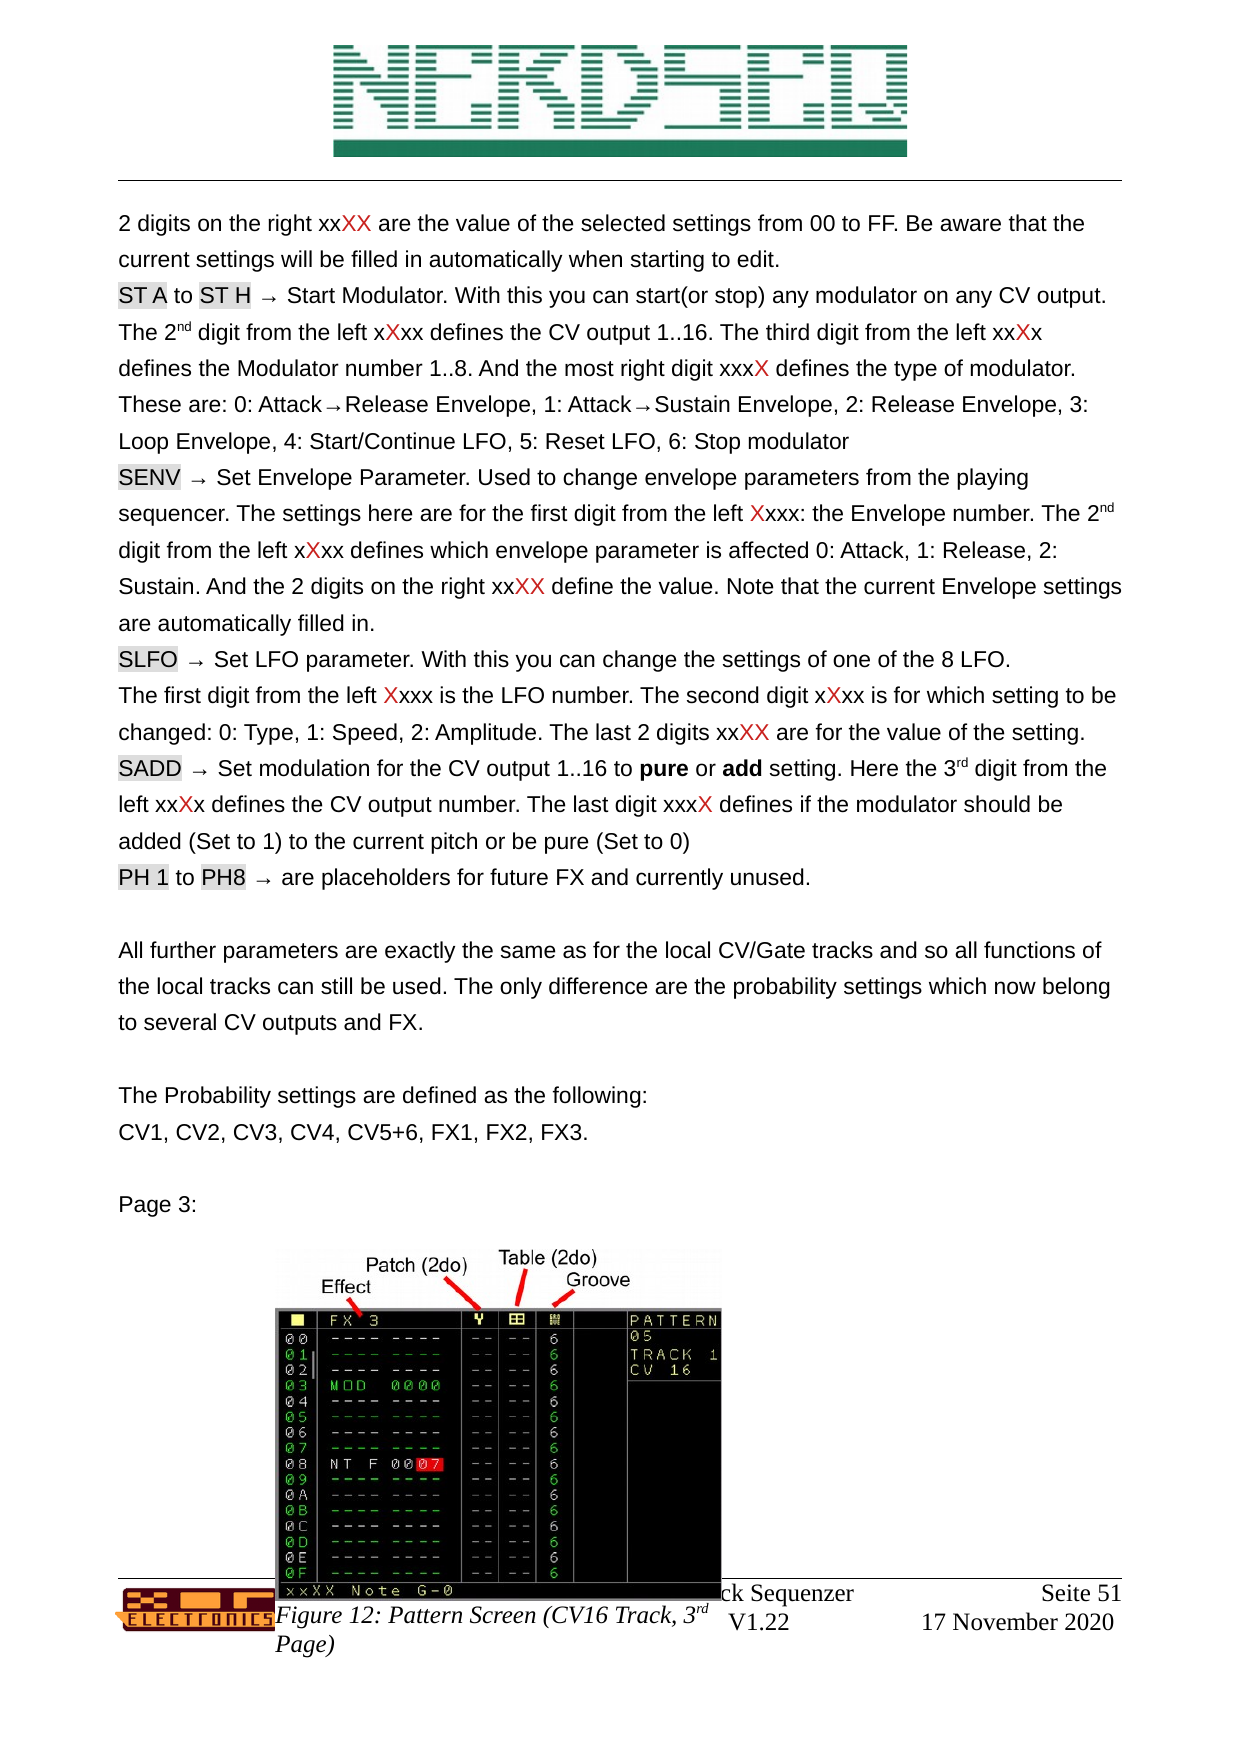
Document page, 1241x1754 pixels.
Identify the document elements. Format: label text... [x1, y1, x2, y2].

text The first digit from the left Xxxx is the LFO number. The second digit xXxx is for which setting to be changed: 0: Type, 1: Speed, 2: Amplitude. The last 2 digits xxXX are for the value of the setting. [118, 682, 1122, 745]
picture [333, 45, 908, 157]
text The Probability settings are defined as the following: [118, 1082, 1122, 1108]
text PH 1 to PH8 → are placeholders for future FX and currently unused. [118, 864, 1122, 890]
text CV1, CV2, CV3, CV4, CV5+6, FX1, FX2, FX3. [118, 1118, 1122, 1145]
picture [115, 1249, 722, 1634]
text SLFO → Set LFO parameter. With this you can change the settings of one of the 8 LFO. [118, 646, 1122, 672]
text All further parameters are exactly the same as for the local CV/Gate tracks and so all functions of the local tracks can still be used. The only difference are the probability settings which now belong to several CV outputs and FX. [118, 937, 1122, 1036]
text SENV → Set Envelope Parameter. Used to change envelope parameters from the playing sequencer. The settings here are for the first digit from the left Xxxx: the Envelope number. The 2nd digit from the left xXxx defines which envelope parameter is affected 0: Attack, 1: Release, 2: Sustain. And the 2 digits on the right xxXX define the value. Note that the current Envelope settings are automatically filled in. [118, 464, 1122, 636]
text Page 3: [118, 1191, 1122, 1217]
text SADD → Set modulation for the CV output 1..16 to pure or add setting. Here the 3rd digit from the left xxXx defines the CV output number. The last digit xxxX defines if the modulator should be added (Set to 1) to the current pitch or be pure (Set to 0) [118, 755, 1122, 854]
text Figure 12: Pattern Screen (CV16 Track, 3rd Page) [275, 1601, 722, 1658]
text These are: 0: Attack→Release Envelope, 1: Attack→Sustain Envelope, 2: Release Envelope, 3: Loop Envelope, 4: Start/Continue LFO, 5: Reset LFO, 6: Stop modulator [118, 391, 1122, 454]
text [275, 1237, 722, 1249]
text ST A to ST H → Start Modulator. With this you can start(or stop) any modulator on any CV output. [118, 282, 1122, 309]
text 2 digits on the right xxXX are the value of the selected settings from 00 to FF. Be aware that the current settings will be filled in automatically when starting to edit. [118, 209, 1122, 272]
text The 2nd digit from the left xXxx defines the CV output 1..16. The third digit from the left xxXx defines the Modulator number 1..8. And the most right digit xxxX defines the type of modulator. [118, 319, 1122, 381]
